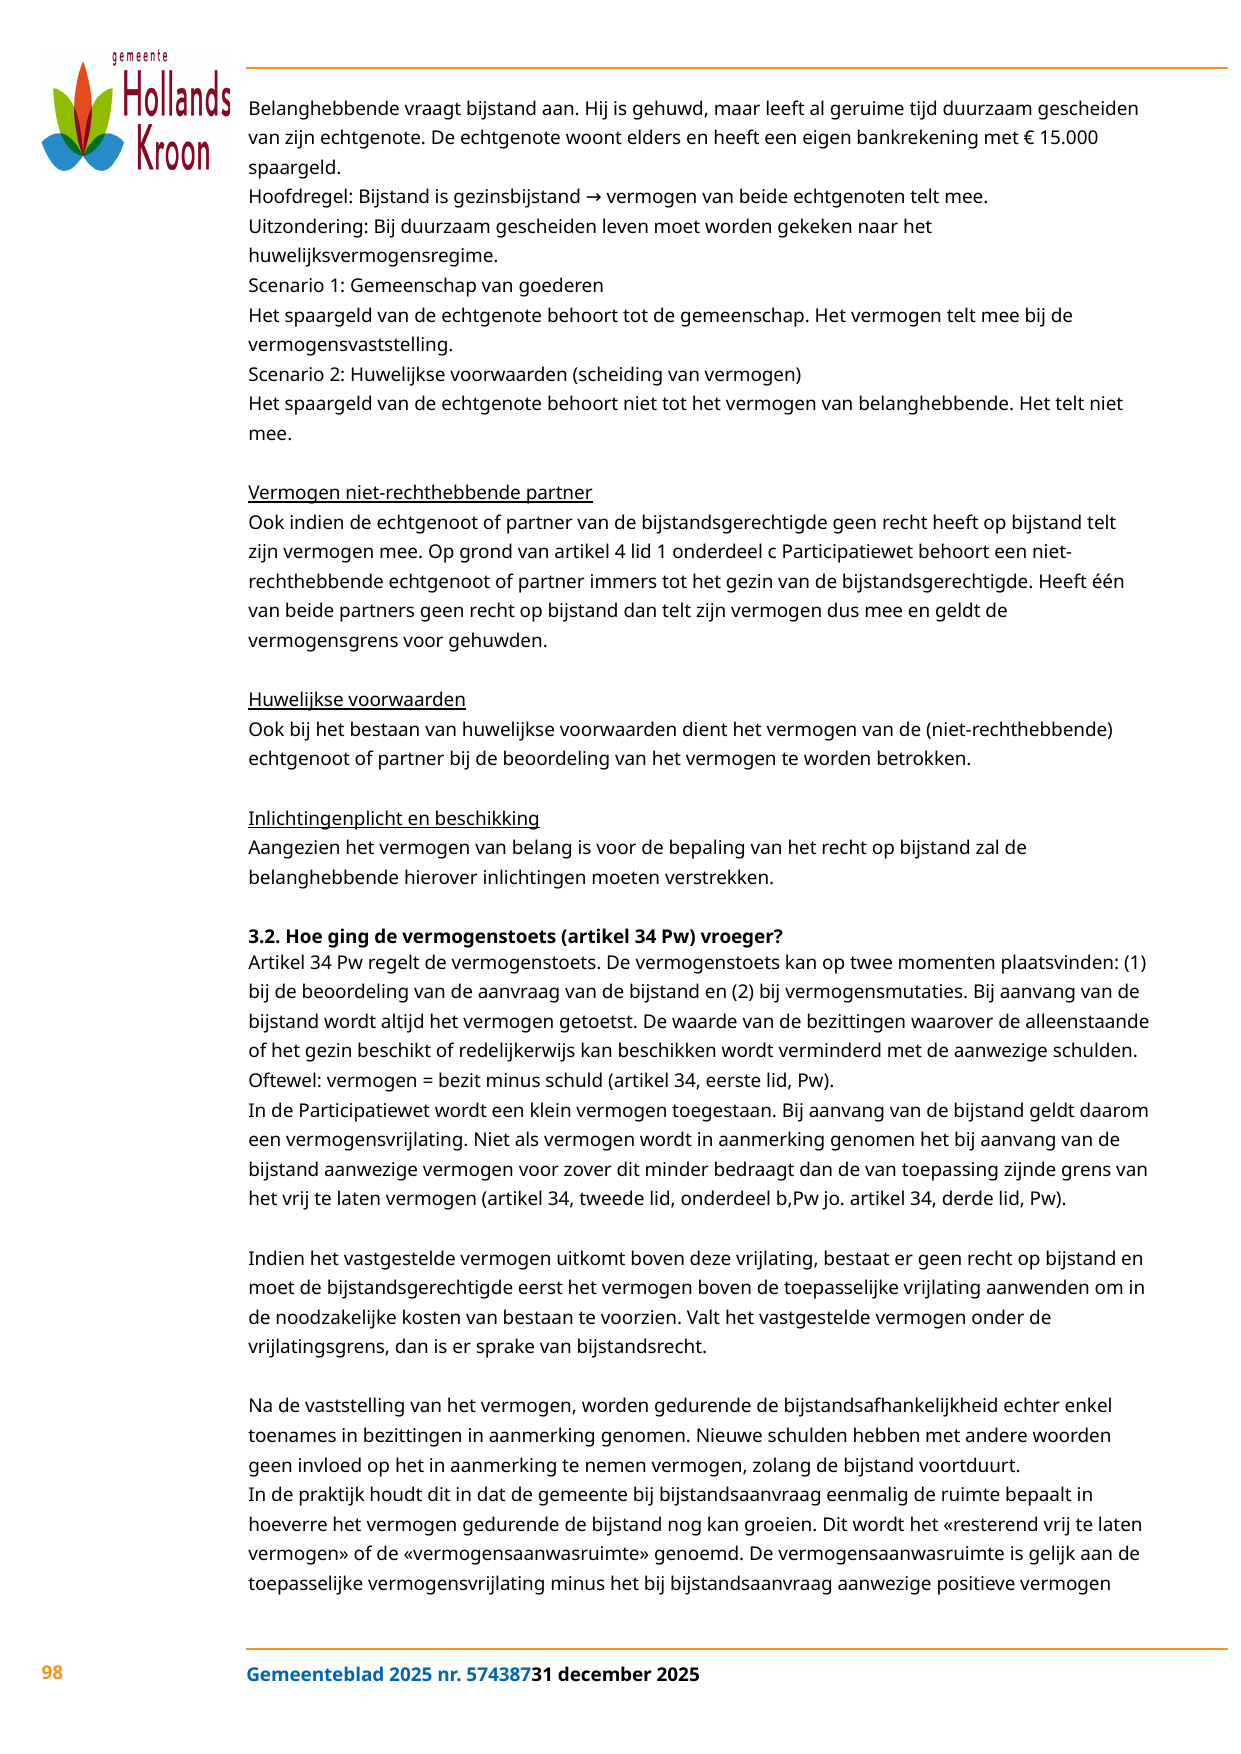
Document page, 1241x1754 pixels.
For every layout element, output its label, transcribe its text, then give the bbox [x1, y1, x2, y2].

text 3.2. Hoe ging de vermogenstoets (artikel 34 Pw) vroeger? [248, 923, 1152, 949]
text Belanghebbende vraagt bijstand aan. Hij is gehuwd, maar leeft al geruime tijd duurzaam gescheiden van zijn echtgenote. De echtgenote woont elders en heeft een eigen bankrekening met € 15.000 spaargeld. [248, 95, 1152, 180]
text Ook bij het bestaan van huwelijkse voorwaarden dient het vermogen van de (niet-rechthebbende) echtgenoot of partner bij de beoordeling van het vermogen te worden betrokken. [248, 716, 1152, 771]
text In de praktijk houdt dit in dat de gemeente bij bijstandsaanvraag eenmalig de ruimte bepaalt in hoeverre het vermogen gedurende de bijstand nog kan groeien. Dit wordt het «resterend vrij te laten vermogen» of de «vermogensaanwasruimte» genoemd. De vermogensaanwasruimte is gelijk aan de toepasselijke vermogensvrijlating minus het bij bijstandsaanvraag aanwezige positieve vermogen [248, 1481, 1152, 1596]
text Indien het vastgestelde vermogen uitkomt boven deze vrijlating, bestaat er geen recht op bijstand en moet de bijstandsgerechtigde eerst het vermogen boven de toepasselijke vrijlating aanwenden om in de noodzakelijke kosten van bestaan te voorzien. Valt het vastgestelde vermogen onder de vrijlatingsgrens, dan is er sprake van bijstandsrecht. [248, 1245, 1152, 1359]
text Scenario 2: Huwelijkse voorwaarden (scheiding van vermogen) [248, 361, 1152, 387]
text Inlichtingenplicht en beschikking [248, 805, 1152, 831]
text Uitzondering: Bij duurzaam gescheiden leven moet worden gekeken naar het huwelijksvermogensregime. [248, 213, 1152, 268]
picture [41, 47, 231, 172]
text Het spaargeld van de echtgenote behoort tot de gemeenschap. Het vermogen telt mee bij de vermogensvaststelling. [248, 302, 1152, 357]
text Aangezien het vermogen van belang is voor de bepaling van het recht op bijstand zal de belanghebbende hierover inlichtingen moeten verstrekken. [248, 834, 1152, 890]
text Hoofdregel: Bijstand is gezinsbijstand → vermogen van beide echtgenoten telt mee. [248, 183, 1152, 209]
text Artikel 34 Pw regelt de vermogenstoets. De vermogenstoets kan op twee momenten plaatsvinden: (1) bij de beoordeling van de aanvraag van de bijstand en (2) bij vermogensmutaties. Bij aanvang van de bijstand wordt altijd het vermogen getoetst. De waarde van de bezittingen waarover de alleenstaande of het gezin beschikt of redelijkerwijs kan beschikken wordt verminderd met de aanwezige schulden. Oftewel: vermogen = bezit minus schuld (artikel 34, eerste lid, Pw). [248, 949, 1152, 1093]
text In de Participatiewet wordt een klein vermogen toegestaan. Bij aanvang van de bijstand geldt daarom een vermogensvrijlating. Niet als vermogen wordt in aanmerking genomen het bij aanvang van de bijstand aanwezige vermogen voor zover dit minder bedraagt dan de van toepassing zijnde grens van het vrij te laten vermogen (artikel 34, tweede lid, onderdeel b,Pw jo. artikel 34, derde lid, Pw). [248, 1097, 1152, 1211]
text Ook indien de echtgenoot of partner van de bijstandsgerechtigde geen recht heeft op bijstand telt zijn vermogen mee. Op grond van artikel 4 lid 1 onderdeel c Participatiewet behoort een niet-rechthebbende echtgenoot of partner immers tot het gezin van de bijstandsgerechtigde. Heeft één van beide partners geen recht op bijstand dan telt zijn vermogen dus mee en geldt de vermogensgrens voor gehuwden. [248, 509, 1152, 653]
text Huwelijkse voorwaarden [248, 686, 1152, 712]
text Na de vaststelling van het vermogen, worden gedurende de bijstandsafhankelijkheid echter enkel toenames in bezittingen in aanmerking genomen. Nieuwe schulden hebben met andere woorden geen invloed op het in aanmerking te nemen vermogen, zolang de bijstand voortduurt. [248, 1393, 1152, 1477]
text Scenario 1: Gemeenschap van goederen [248, 272, 1152, 298]
text Vermogen niet-rechthebbende partner [248, 479, 1152, 505]
text Het spaargeld van de echtgenote behoort niet tot het vermogen van belanghebbende. Het telt niet mee. [248, 391, 1152, 446]
